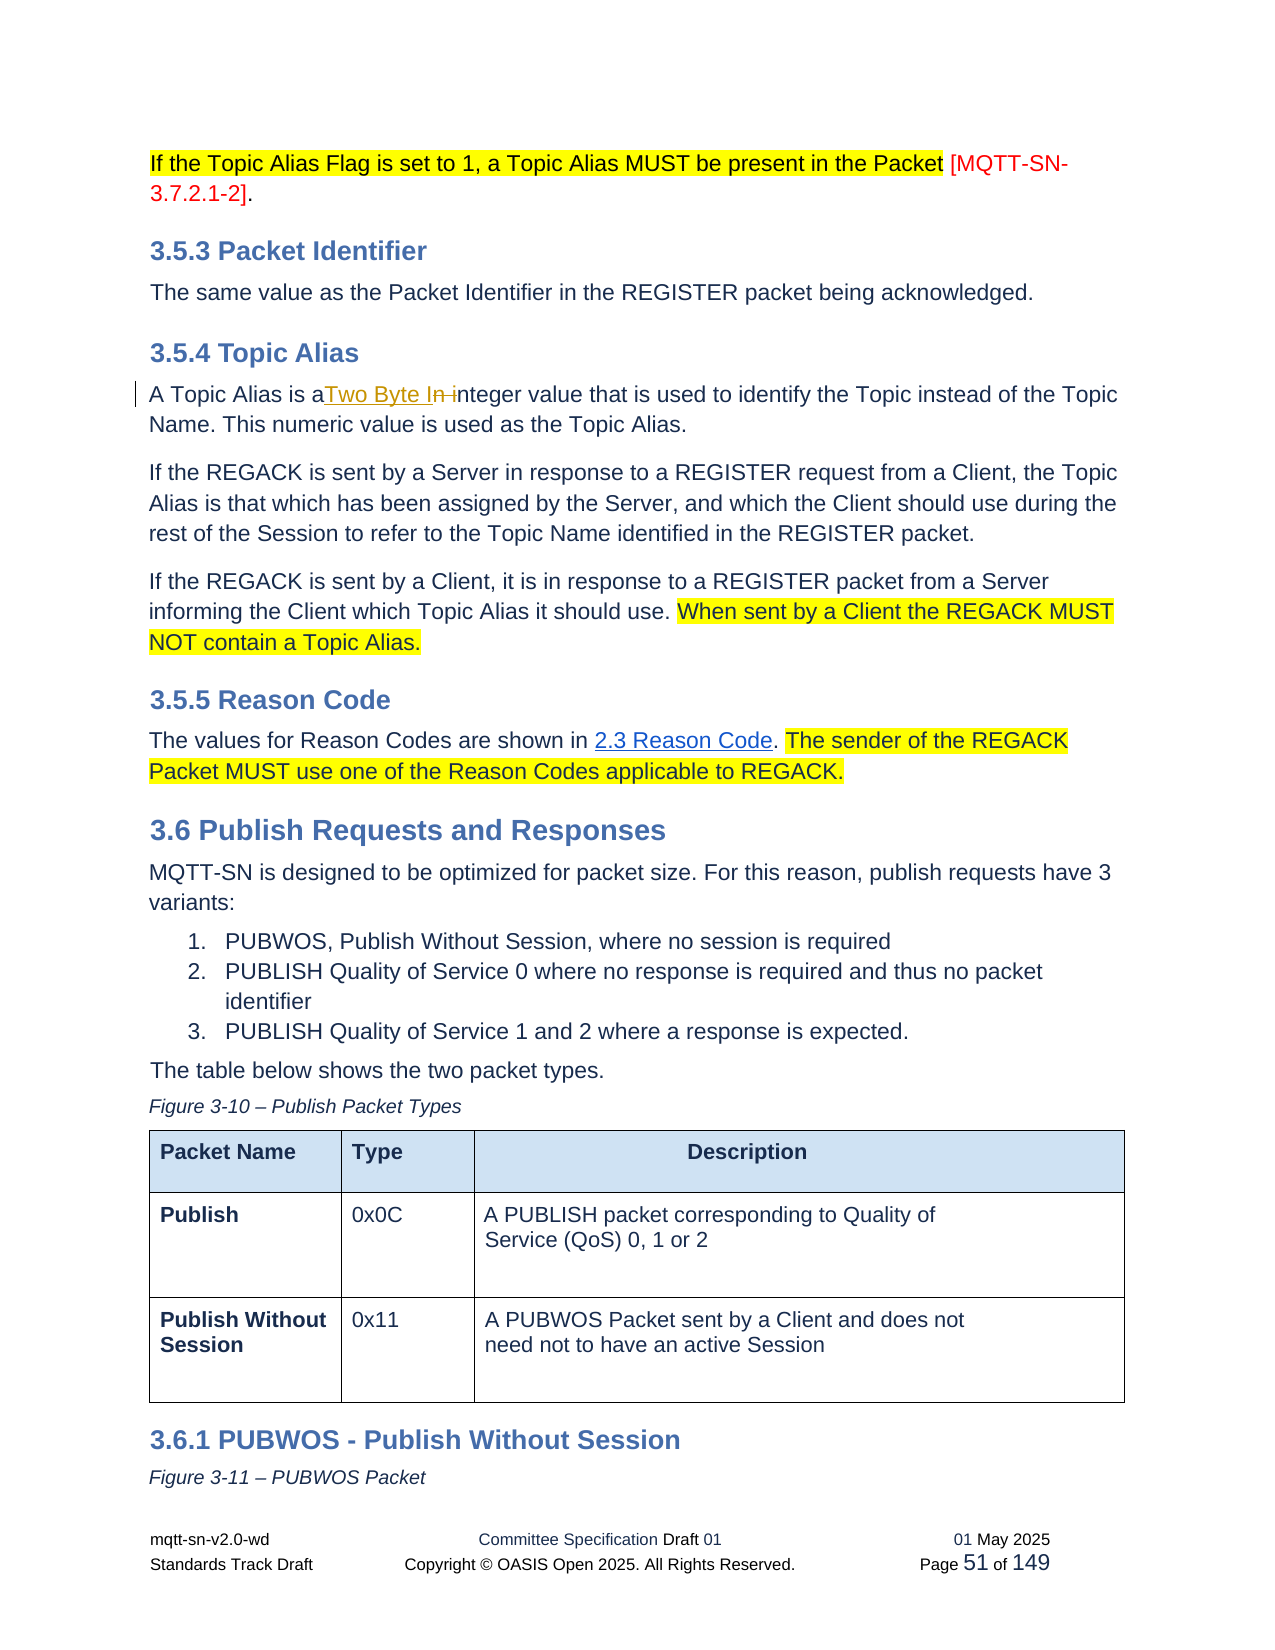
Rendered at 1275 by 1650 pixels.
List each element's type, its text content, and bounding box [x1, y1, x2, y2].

subtitle 3.6.1 PUBWOS - Publish Without Session [150, 1424, 1124, 1455]
list PUBLISH Quality of Service 1 and 2 where a response is expected. [187, 1018, 1124, 1044]
table_cell 0x11 [342, 1298, 474, 1402]
subtitle 3.5.5 Reason Code [150, 684, 1124, 715]
text The values for Reason Codes are shown in 2.3 Reason Code. The sender of the REGACK Packet MUST use one of the Reason Codes applicable to REGACK. [148, 727, 1124, 784]
table_header Packet Name [150, 1131, 341, 1192]
text If the REGACK is sent by a Client, it is in response to a REGISTER packet from a Server informing the Client which Topic Alias it should use. When sent by a Client the REGACK MUST NOT contain a Topic Alias. [148, 568, 1124, 655]
text If the REGACK is sent by a Server in response to a REGISTER request from a Client, the Topic Alias is that which has been assigned by the Server, and which the Client should use during the rest of the Session to refer to the Topic Name identified in the REGISTER packet. [148, 459, 1124, 546]
subtitle 3.6 Publish Requests and Responses [150, 813, 1124, 846]
table_cell A PUBWOS Packet sent by a Client and does not need not to have an active Session [475, 1298, 1124, 1402]
text If the Topic Alias Flag is set to 1, a Topic Alias MUST be present in the Packet [MQTT-SN-3.7.2.1-2]. [150, 150, 1124, 207]
table_cell Publish [150, 1193, 341, 1297]
text A Topic Alias is aTwo Byte Integer value that is used to identify the Topic instead of the Topic Name. This numeric value is used as the Topic Alias. [148, 381, 1124, 437]
text Figure 3-10 – Publish Packet Types [148, 1095, 1124, 1118]
table_header Type [342, 1131, 474, 1192]
table_cell Publish Without Session [150, 1298, 341, 1402]
list PUBWOS, Publish Without Session, where no session is required [187, 928, 1124, 954]
subtitle 3.5.3 Packet Identifier [150, 235, 1124, 267]
table_cell A PUBLISH packet corresponding to Quality of Service (QoS) 0, 1 or 2 [475, 1193, 1124, 1297]
table_header Description [475, 1131, 1124, 1192]
subtitle 3.5.4 Topic Alias [150, 337, 1124, 368]
text Figure 3-11 – PUBWOS Packet [148, 1466, 1124, 1489]
text The same value as the Packet Identifier in the REGISTER packet being acknowledged. [150, 279, 1124, 306]
text MQTT-SN is designed to be optimized for packet size. For this reason, publish requests have 3 variants: [148, 859, 1124, 915]
text The table below shows the two packet types. [150, 1057, 1124, 1083]
list PUBLISH Quality of Service 0 where no response is required and thus no packet identifier [187, 958, 1124, 1014]
table_cell 0x0C [342, 1193, 474, 1297]
